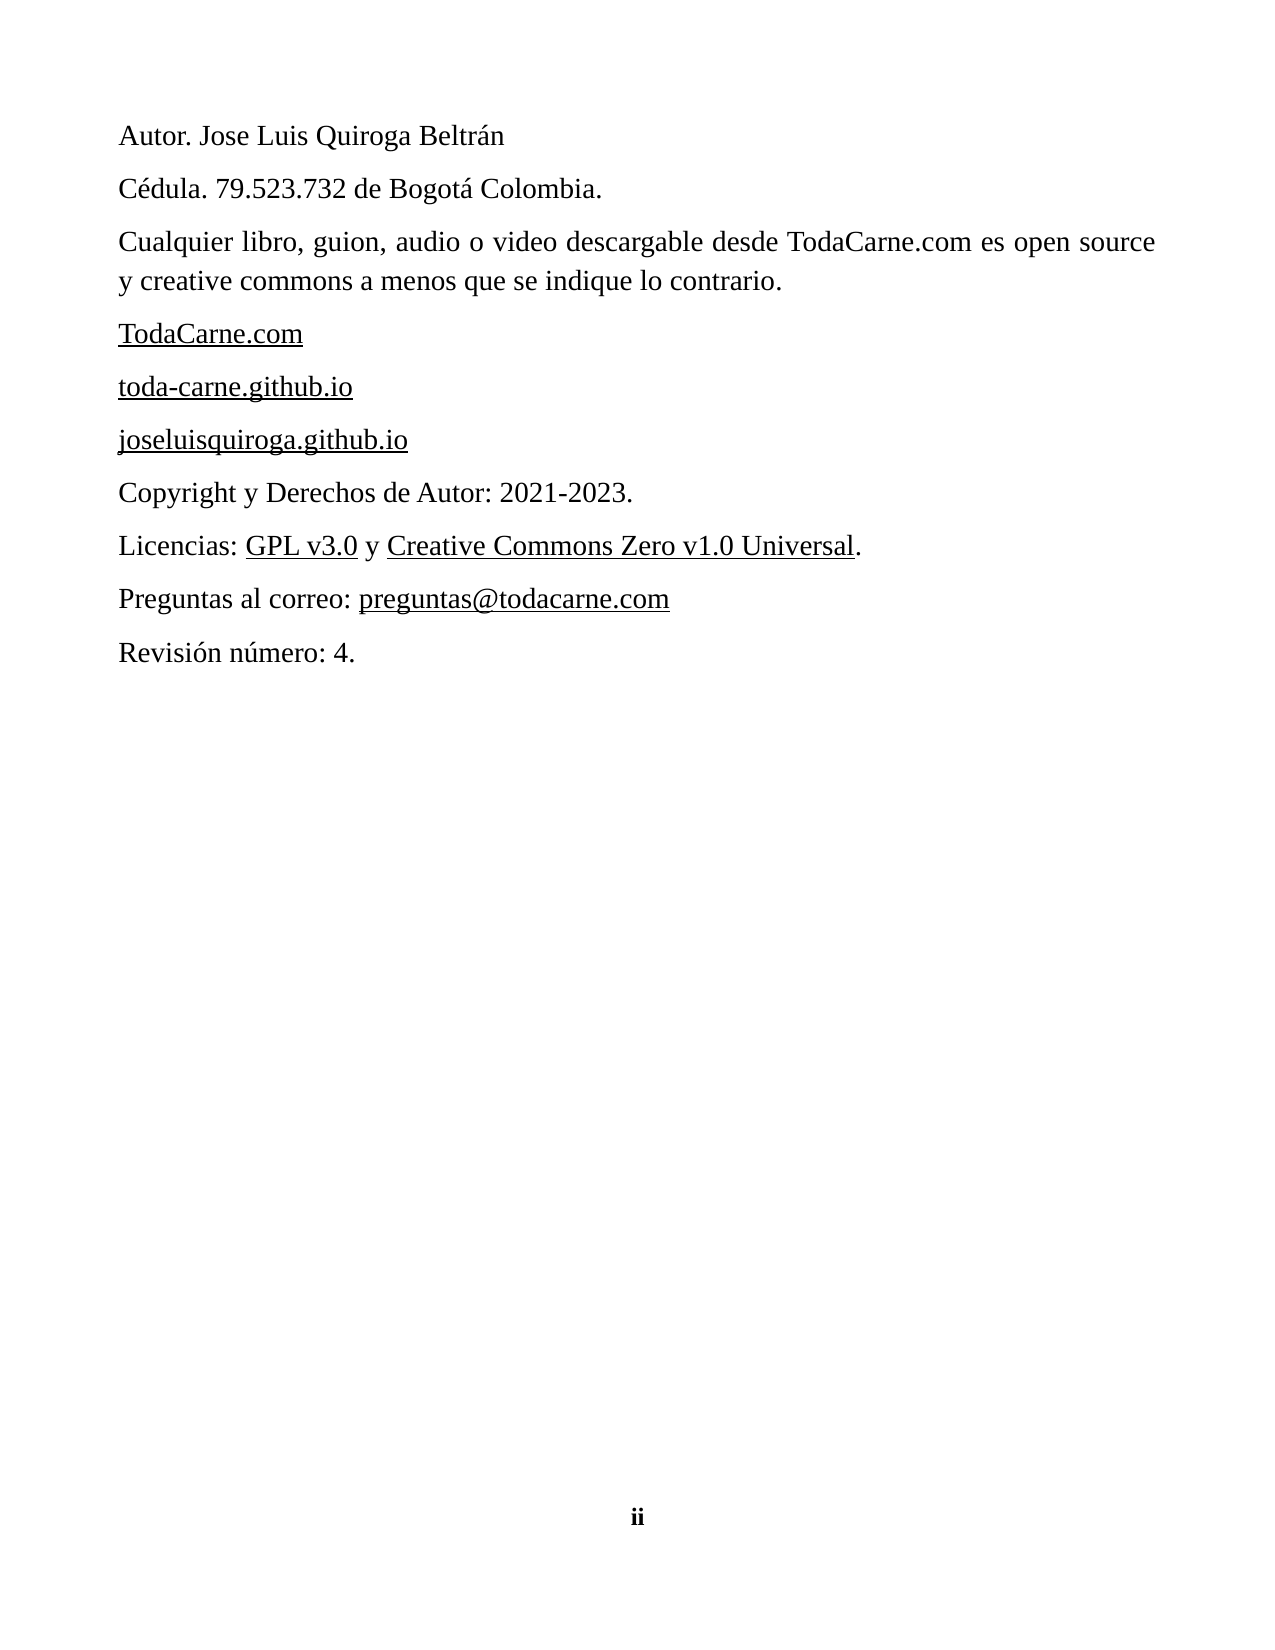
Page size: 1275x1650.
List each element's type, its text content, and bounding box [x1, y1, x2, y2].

text TodaCarne.com [118, 316, 1157, 349]
text Cédula. 79.523.732 de Bogotá Colombia. [118, 171, 1157, 205]
text Copyright y Derechos de Autor: 2021-2023. [118, 475, 1157, 509]
text Licencias: GPL v3.0 y Creative Commons Zero v1.0 Universal. [118, 528, 1157, 562]
text Preguntas al correo: preguntas@todacarne.com [118, 582, 1157, 615]
text Cualquier libro, guion, audio o video descargable desde TodaCarne.com es open source y creative commons a menos que se indique lo contrario. [118, 224, 1157, 296]
text Autor. Jose Luis Quiroga Beltrán [118, 118, 1157, 152]
text toda-carne.github.io [118, 369, 1157, 403]
text joseluisquiroga.github.io [118, 422, 1157, 456]
text Revisión número: 4. [118, 635, 1157, 668]
